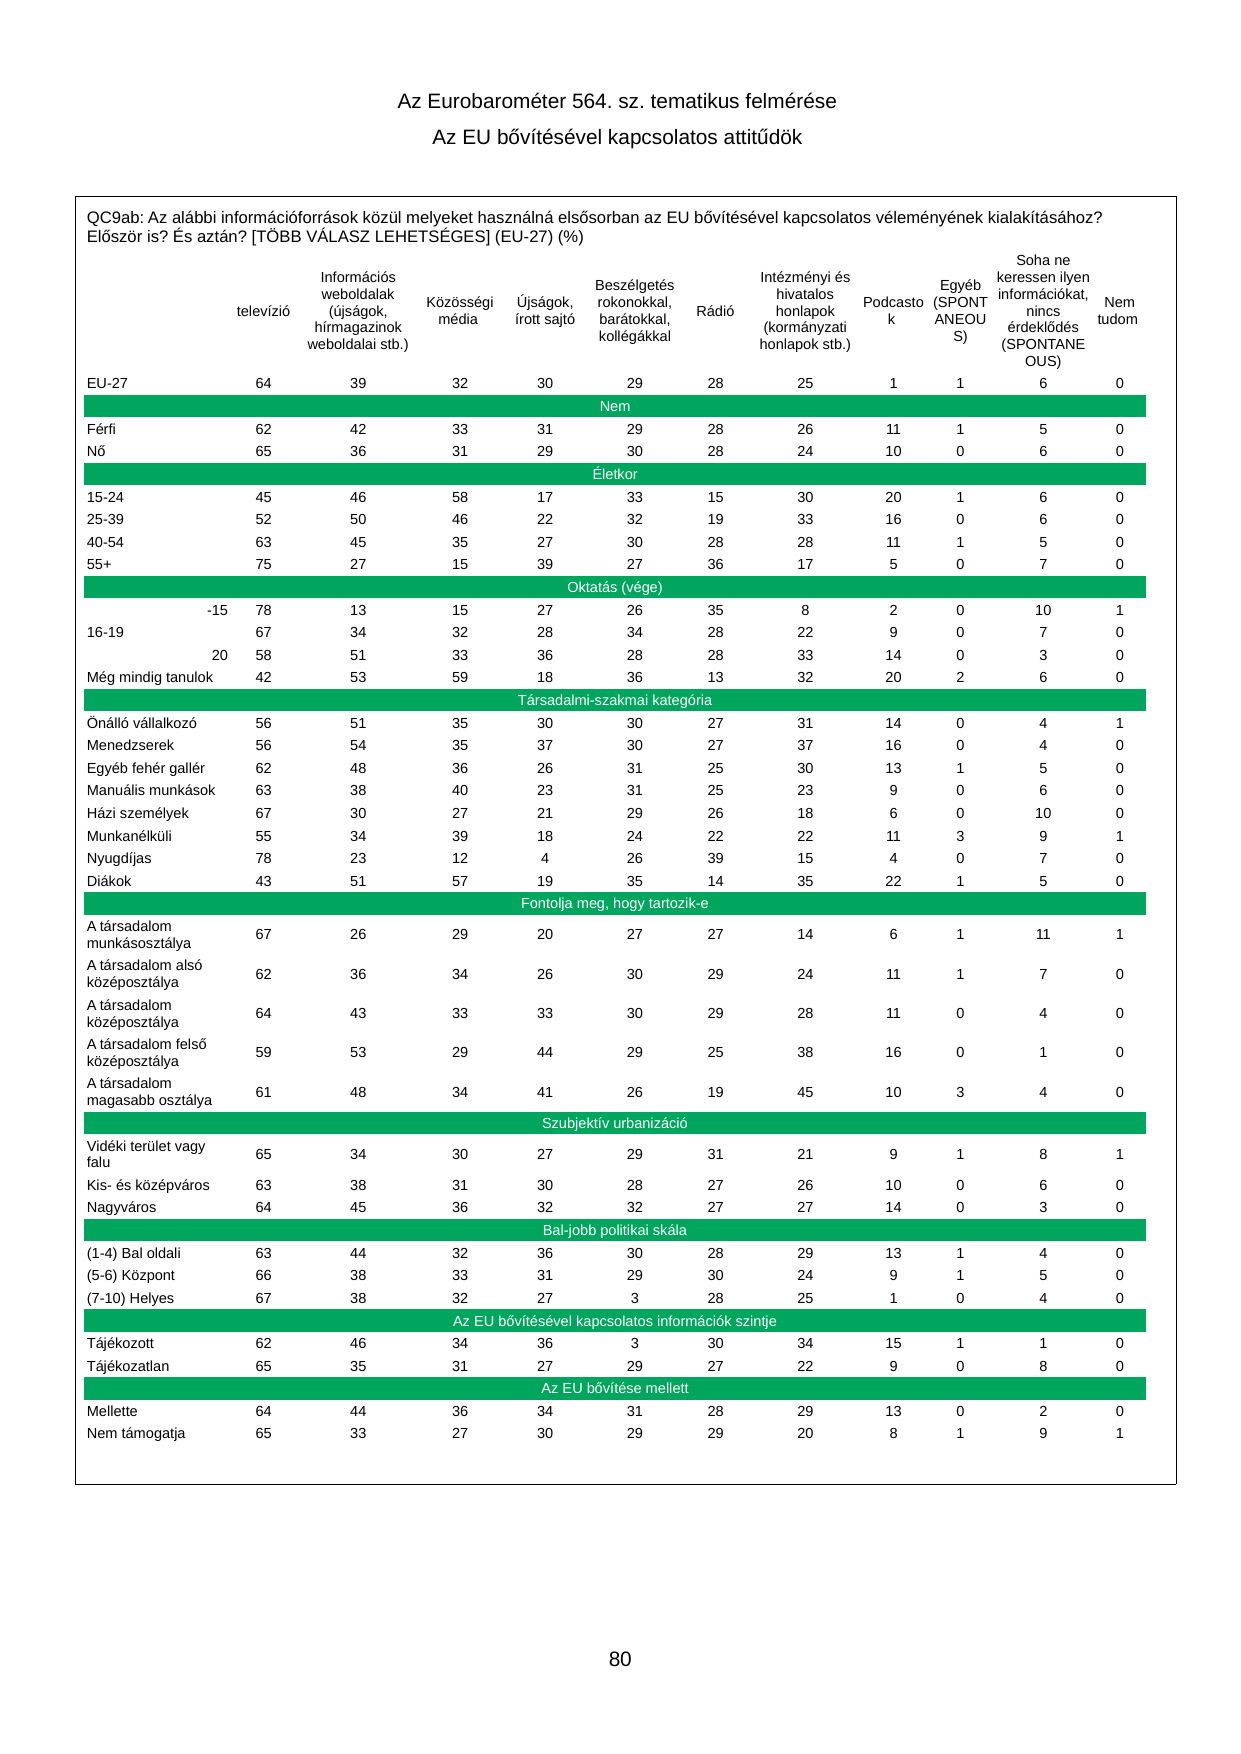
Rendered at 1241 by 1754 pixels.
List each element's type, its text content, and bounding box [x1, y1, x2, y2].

table_cell 3 [590, 1332, 679, 1354]
table_cell 67 [231, 1287, 296, 1309]
table_cell 63 [231, 531, 296, 553]
table_cell 7 [993, 621, 1093, 643]
table_cell 18 [500, 666, 590, 689]
table_cell 14 [680, 870, 751, 892]
table_cell 0 [928, 440, 993, 463]
table_cell Nő [84, 440, 231, 463]
table_cell 75 [231, 553, 296, 576]
table_cell 0 [1093, 644, 1146, 666]
table_cell Tájékozott [84, 1332, 231, 1354]
table_cell Beszélgetés rokonokkal, barátokkal, kollégákkal [590, 249, 679, 372]
table_cell (1-4) Bal oldali [84, 1241, 231, 1264]
table_cell Az EU bővítése mellett [84, 1377, 1146, 1400]
table_cell 30 [590, 994, 679, 1033]
table_cell 26 [751, 1174, 859, 1196]
table_cell A társadalom felső középosztálya [84, 1033, 231, 1072]
table_cell Intézményi és hivatalos honlapok (kormányzati honlapok stb.) [751, 249, 859, 372]
table_cell 0 [928, 779, 993, 802]
table_cell 32 [420, 372, 500, 395]
table_cell 39 [500, 553, 590, 576]
table_cell 4 [859, 847, 927, 869]
table_cell 1 [928, 485, 993, 508]
table_cell 27 [680, 711, 751, 734]
table_cell 0 [1093, 531, 1146, 553]
table_cell 30 [420, 1134, 500, 1174]
table_cell 27 [500, 1134, 590, 1174]
table_cell 0 [1093, 1072, 1146, 1112]
table_cell 56 [231, 734, 296, 757]
table_cell 28 [680, 621, 751, 643]
table_cell 33 [751, 644, 859, 666]
table_cell 13 [859, 1400, 927, 1422]
table_cell 28 [680, 531, 751, 553]
table_cell 0 [1093, 1033, 1146, 1072]
table_cell (5-6) Központ [84, 1264, 231, 1287]
table_cell Diákok [84, 870, 231, 892]
table_cell 26 [751, 418, 859, 440]
table_cell 15 [751, 847, 859, 869]
table_cell 5 [993, 757, 1093, 779]
table_cell 13 [859, 1241, 927, 1264]
table_cell 0 [1093, 418, 1146, 440]
table_cell 20 [500, 915, 590, 954]
table_cell 31 [680, 1134, 751, 1174]
table_cell 30 [751, 757, 859, 779]
table_cell 34 [296, 621, 420, 643]
table_cell 9 [859, 1355, 927, 1377]
table_cell 52 [231, 508, 296, 531]
table_cell 26 [680, 802, 751, 824]
table_cell 27 [680, 1355, 751, 1377]
table_cell A társadalom alsó középosztálya [84, 954, 231, 993]
table_cell 1 [928, 372, 993, 395]
table_cell Egyéb (SPONTANEOUS) [928, 249, 993, 372]
table_cell 44 [296, 1400, 420, 1422]
table_cell 33 [296, 1422, 420, 1445]
table_cell 28 [680, 440, 751, 463]
table_cell 62 [231, 1332, 296, 1354]
table_cell 4 [500, 847, 590, 869]
table_cell 14 [859, 1196, 927, 1219]
table_cell 27 [500, 1287, 590, 1309]
table_cell 36 [500, 644, 590, 666]
table_cell 0 [1093, 757, 1146, 779]
table_cell 1 [859, 1287, 927, 1309]
table_cell A társadalom középosztálya [84, 994, 231, 1033]
table_cell 30 [590, 954, 679, 993]
table_cell 29 [590, 1033, 679, 1072]
table_cell 10 [993, 598, 1093, 621]
table_cell 29 [590, 372, 679, 395]
table_cell 11 [859, 954, 927, 993]
table_cell 21 [500, 802, 590, 824]
table_cell 0 [1093, 372, 1146, 395]
table_cell [84, 249, 231, 372]
table_cell 36 [296, 440, 420, 463]
table_cell 58 [420, 485, 500, 508]
table_cell 16 [859, 734, 927, 757]
table_cell 5 [993, 870, 1093, 892]
table_cell 10 [859, 1174, 927, 1196]
table_cell 3 [928, 1072, 993, 1112]
table_cell Egyéb fehér gallér [84, 757, 231, 779]
table_cell 35 [590, 870, 679, 892]
table_cell 27 [296, 553, 420, 576]
table_cell 23 [751, 779, 859, 802]
table_cell 45 [296, 1196, 420, 1219]
table_cell 27 [420, 802, 500, 824]
table_cell Nem támogatja [84, 1422, 231, 1445]
table_cell 6 [993, 666, 1093, 689]
table_cell 34 [296, 824, 420, 847]
table_cell 54 [296, 734, 420, 757]
table_cell 15 [420, 598, 500, 621]
table_cell Közösségi média [420, 249, 500, 372]
table_cell 0 [928, 1196, 993, 1219]
table_cell 67 [231, 621, 296, 643]
table_cell 10 [859, 1072, 927, 1112]
table_cell 44 [500, 1033, 590, 1072]
table_cell 42 [231, 666, 296, 689]
table_cell 46 [296, 485, 420, 508]
table_cell 20 [859, 666, 927, 689]
table_cell 1 [993, 1332, 1093, 1354]
table_cell 28 [680, 1241, 751, 1264]
table_cell 67 [231, 802, 296, 824]
table_cell 29 [751, 1400, 859, 1422]
table_cell 3 [993, 1196, 1093, 1219]
table_cell 27 [500, 1355, 590, 1377]
table_cell 51 [296, 870, 420, 892]
table_cell 5 [993, 418, 1093, 440]
table_cell 28 [590, 1174, 679, 1196]
table_cell 65 [231, 1134, 296, 1174]
table_cell 0 [1093, 1241, 1146, 1264]
table_cell 16 [859, 1033, 927, 1072]
table_cell 0 [928, 1287, 993, 1309]
table_cell Társadalmi-szakmai kategória [84, 689, 1146, 711]
table_cell 32 [420, 621, 500, 643]
table_cell 25 [680, 757, 751, 779]
table_header QC9ab: Az alábbi információforrások közül melyeket használná elsősorban az EU bővítésével kapcsolatos véleményének kialakításához? Először is? És aztán? [TÖBB VÁLASZ LEHETSÉGES] (EU-27) (%) [84, 205, 1146, 249]
table_cell 35 [420, 734, 500, 757]
table_cell 22 [751, 824, 859, 847]
table_cell 6 [859, 802, 927, 824]
table_cell 43 [231, 870, 296, 892]
table_cell 34 [296, 1134, 420, 1174]
table_cell 36 [420, 1196, 500, 1219]
table_cell 29 [751, 1241, 859, 1264]
table_cell 1 [928, 1134, 993, 1174]
table_cell (7-10) Helyes [84, 1287, 231, 1309]
table_cell 8 [859, 1422, 927, 1445]
table_cell 30 [751, 485, 859, 508]
table_cell 59 [231, 1033, 296, 1072]
table_cell 32 [751, 666, 859, 689]
table_cell 20 [84, 644, 231, 666]
table_cell 0 [1093, 1400, 1146, 1422]
table_cell 33 [751, 508, 859, 531]
table_cell 17 [751, 553, 859, 576]
table_cell 10 [859, 440, 927, 463]
table_cell 31 [500, 418, 590, 440]
table_cell 51 [296, 711, 420, 734]
table_cell 31 [751, 711, 859, 734]
table_cell 1 [1093, 915, 1146, 954]
table_cell 8 [993, 1134, 1093, 1174]
table_cell 27 [751, 1196, 859, 1219]
table_cell 40 [420, 779, 500, 802]
table_cell 38 [296, 1174, 420, 1196]
table_cell 57 [420, 870, 500, 892]
table_cell Házi személyek [84, 802, 231, 824]
table_cell 64 [231, 1400, 296, 1422]
table_cell 25 [680, 779, 751, 802]
table_cell 19 [680, 1072, 751, 1112]
table_cell 6 [993, 1174, 1093, 1196]
table_cell televízió [231, 249, 296, 372]
table_cell 45 [231, 485, 296, 508]
table_cell 11 [993, 915, 1093, 954]
table_cell -15 [84, 598, 231, 621]
table_cell 24 [590, 824, 679, 847]
table_cell 0 [1093, 994, 1146, 1033]
table_cell 30 [590, 734, 679, 757]
table_cell 1 [1093, 711, 1146, 734]
table_cell 6 [993, 485, 1093, 508]
table_cell Vidéki terület vagy falu [84, 1134, 231, 1174]
table_cell 43 [296, 994, 420, 1033]
table_cell 62 [231, 418, 296, 440]
table_cell 29 [590, 802, 679, 824]
table_cell 1 [928, 1422, 993, 1445]
table_cell 0 [1093, 802, 1146, 824]
table_cell 33 [420, 994, 500, 1033]
table_cell 15 [420, 553, 500, 576]
table_cell 36 [680, 553, 751, 576]
table_cell 65 [231, 1422, 296, 1445]
table_cell 1 [928, 1241, 993, 1264]
table_cell 62 [231, 954, 296, 993]
table_cell 4 [993, 1072, 1093, 1112]
table_cell Kis- és középváros [84, 1174, 231, 1196]
table_cell Nagyváros [84, 1196, 231, 1219]
table_cell 39 [680, 847, 751, 869]
table_cell Férfi [84, 418, 231, 440]
table_cell 1 [993, 1033, 1093, 1072]
table_cell 55+ [84, 553, 231, 576]
table_cell 14 [859, 711, 927, 734]
table_cell 30 [590, 531, 679, 553]
table_cell 34 [590, 621, 679, 643]
table_cell 9 [993, 1422, 1093, 1445]
table_cell 0 [928, 994, 993, 1033]
table_cell 29 [420, 1033, 500, 1072]
table_cell 36 [420, 757, 500, 779]
table_cell Nyugdíjas [84, 847, 231, 869]
table_cell 0 [928, 1033, 993, 1072]
table_cell 4 [993, 711, 1093, 734]
table_cell 30 [500, 1422, 590, 1445]
table_cell Munkanélküli [84, 824, 231, 847]
table_cell 32 [590, 508, 679, 531]
table_cell 50 [296, 508, 420, 531]
table_cell 0 [1093, 553, 1146, 576]
table_cell 20 [751, 1422, 859, 1445]
table_cell 4 [993, 994, 1093, 1033]
table_cell 30 [590, 1241, 679, 1264]
table_cell 2 [859, 598, 927, 621]
table_cell 29 [680, 1422, 751, 1445]
table_cell 34 [420, 954, 500, 993]
table_cell 5 [993, 531, 1093, 553]
table_cell Az EU bővítésével kapcsolatos információk szintje [84, 1309, 1146, 1332]
table_cell 10 [993, 802, 1093, 824]
table_cell 56 [231, 711, 296, 734]
table_cell 13 [296, 598, 420, 621]
table_cell 28 [751, 531, 859, 553]
table_cell 0 [1093, 1355, 1146, 1377]
table_cell 30 [680, 1332, 751, 1354]
table_cell 0 [928, 1400, 993, 1422]
table_cell 35 [420, 711, 500, 734]
table_cell 27 [680, 915, 751, 954]
table_cell 26 [500, 954, 590, 993]
table_cell Mellette [84, 1400, 231, 1422]
table_cell 35 [420, 531, 500, 553]
table_cell 2 [928, 666, 993, 689]
table_cell 64 [231, 994, 296, 1033]
table_cell Rádió [680, 249, 751, 372]
table_cell 28 [751, 994, 859, 1033]
table_cell Életkor [84, 463, 1146, 485]
table_cell 16-19 [84, 621, 231, 643]
table_cell 29 [590, 1264, 679, 1287]
table_cell 3 [993, 644, 1093, 666]
table_cell 13 [680, 666, 751, 689]
table_cell 0 [1093, 440, 1146, 463]
table_cell 28 [500, 621, 590, 643]
table_cell 31 [420, 440, 500, 463]
table_cell 22 [680, 824, 751, 847]
table_cell 0 [928, 1355, 993, 1377]
table_cell 46 [296, 1332, 420, 1354]
table_cell 7 [993, 847, 1093, 869]
table_cell Manuális munkások [84, 779, 231, 802]
table_cell Soha ne keressen ilyen információkat, nincs érdeklődés (SPONTANEOUS) [993, 249, 1093, 372]
table_cell 5 [859, 553, 927, 576]
table_cell 9 [859, 1264, 927, 1287]
table_cell 28 [680, 1400, 751, 1422]
table_cell 51 [296, 644, 420, 666]
table_cell 6 [993, 508, 1093, 531]
table_cell 19 [680, 508, 751, 531]
table_cell 0 [928, 802, 993, 824]
table_cell 35 [296, 1355, 420, 1377]
table_cell 9 [993, 824, 1093, 847]
table_cell 0 [1093, 1332, 1146, 1354]
table_cell 0 [928, 553, 993, 576]
table_cell 25-39 [84, 508, 231, 531]
table_cell 0 [1093, 508, 1146, 531]
table_cell Nem [84, 395, 1146, 417]
table_cell 39 [296, 372, 420, 395]
table_cell 15 [859, 1332, 927, 1354]
table_cell 7 [993, 954, 1093, 993]
table_cell 33 [420, 418, 500, 440]
table_cell 28 [680, 418, 751, 440]
table_cell 35 [680, 598, 751, 621]
table_cell 31 [590, 1400, 679, 1422]
table_cell 0 [928, 621, 993, 643]
table_cell 27 [590, 553, 679, 576]
table_cell Információs weboldalak (újságok, hírmagazinok weboldalai stb.) [296, 249, 420, 372]
table_cell 0 [928, 508, 993, 531]
table_cell 64 [231, 372, 296, 395]
table_cell 6 [993, 372, 1093, 395]
table_cell 41 [500, 1072, 590, 1112]
table_cell 29 [680, 994, 751, 1033]
table_cell 38 [296, 1287, 420, 1309]
table_cell Újságok, írott sajtó [500, 249, 590, 372]
table_cell 0 [928, 644, 993, 666]
table_cell 0 [1093, 954, 1146, 993]
table_cell 34 [420, 1332, 500, 1354]
table_cell 34 [420, 1072, 500, 1112]
table_cell 31 [590, 779, 679, 802]
table_cell 29 [590, 418, 679, 440]
table_cell 37 [500, 734, 590, 757]
table_cell 4 [993, 1241, 1093, 1264]
table_cell 38 [296, 1264, 420, 1287]
table_cell 29 [590, 1355, 679, 1377]
table_cell 65 [231, 1355, 296, 1377]
table_cell 31 [500, 1264, 590, 1287]
table_cell 61 [231, 1072, 296, 1112]
table_cell 15-24 [84, 485, 231, 508]
table_cell 26 [590, 1072, 679, 1112]
table_cell 26 [590, 598, 679, 621]
table_cell 4 [993, 734, 1093, 757]
table_cell 30 [500, 711, 590, 734]
table_cell 42 [296, 418, 420, 440]
table_cell 30 [680, 1264, 751, 1287]
table_cell 1 [859, 372, 927, 395]
table_cell Tájékozatlan [84, 1355, 231, 1377]
table_cell 36 [296, 954, 420, 993]
table_cell 22 [751, 1355, 859, 1377]
table_cell 31 [420, 1174, 500, 1196]
table_cell 45 [296, 531, 420, 553]
table_cell 30 [500, 372, 590, 395]
table_cell 28 [680, 644, 751, 666]
table_cell 38 [751, 1033, 859, 1072]
table_cell 0 [1093, 734, 1146, 757]
table_cell 15 [680, 485, 751, 508]
table_cell 32 [420, 1241, 500, 1264]
table_cell Még mindig tanulok [84, 666, 231, 689]
table_cell 33 [420, 1264, 500, 1287]
table_cell 16 [859, 508, 927, 531]
table_cell 4 [993, 1287, 1093, 1309]
table_cell 31 [590, 757, 679, 779]
table_cell 6 [993, 779, 1093, 802]
table_cell 33 [420, 644, 500, 666]
table_cell Szubjektív urbanizáció [84, 1112, 1146, 1134]
table_cell 37 [751, 734, 859, 757]
table_cell 65 [231, 440, 296, 463]
table_cell 14 [751, 915, 859, 954]
table_cell 0 [1093, 1264, 1146, 1287]
table_cell 27 [680, 1174, 751, 1196]
table_cell 1 [928, 531, 993, 553]
table_cell 26 [296, 915, 420, 954]
table_cell 0 [1093, 847, 1146, 869]
table_cell 63 [231, 779, 296, 802]
table_cell A társadalom magasabb osztálya [84, 1072, 231, 1112]
table_cell 29 [590, 1422, 679, 1445]
table_cell 1 [928, 870, 993, 892]
table_cell 0 [928, 711, 993, 734]
table_cell 26 [590, 847, 679, 869]
table_cell 58 [231, 644, 296, 666]
table_cell Bal-jobb politikai skála [84, 1219, 1146, 1241]
table_cell 44 [296, 1241, 420, 1264]
table_cell 11 [859, 418, 927, 440]
table_cell 67 [231, 915, 296, 954]
table_cell 39 [420, 824, 500, 847]
table_cell 1 [928, 915, 993, 954]
table_cell Önálló vállalkozó [84, 711, 231, 734]
table_cell 0 [1093, 1174, 1146, 1196]
table_cell 1 [1093, 598, 1146, 621]
table_cell 23 [500, 779, 590, 802]
table_cell EU-27 [84, 372, 231, 395]
table_cell 9 [859, 621, 927, 643]
table_cell 34 [500, 1400, 590, 1422]
table_cell 1 [928, 1332, 993, 1354]
table_cell 0 [928, 1174, 993, 1196]
table_cell 0 [1093, 485, 1146, 508]
table_cell 48 [296, 757, 420, 779]
table_cell 31 [420, 1355, 500, 1377]
table_cell 1 [928, 1264, 993, 1287]
table_cell 0 [928, 734, 993, 757]
table_cell 64 [231, 1196, 296, 1219]
table_cell 0 [1093, 870, 1146, 892]
table_cell 48 [296, 1072, 420, 1112]
table_cell 30 [590, 440, 679, 463]
table_cell 25 [751, 1287, 859, 1309]
table_cell 24 [751, 1264, 859, 1287]
table_cell 35 [751, 870, 859, 892]
table_cell Oktatás (vége) [84, 576, 1146, 598]
table_cell 24 [751, 440, 859, 463]
table_cell 1 [1093, 1422, 1146, 1445]
table_cell 0 [1093, 621, 1146, 643]
table_cell 27 [500, 531, 590, 553]
table_cell 0 [1093, 1287, 1146, 1309]
table_cell 25 [751, 372, 859, 395]
table_cell 53 [296, 666, 420, 689]
table_cell 78 [231, 847, 296, 869]
table_cell Nem tudom [1093, 249, 1146, 372]
table_cell 29 [590, 1134, 679, 1174]
table_cell 11 [859, 994, 927, 1033]
table_cell 1 [1093, 824, 1146, 847]
table_cell 36 [590, 666, 679, 689]
table_cell 25 [680, 1033, 751, 1072]
table_cell 66 [231, 1264, 296, 1287]
table_cell 21 [751, 1134, 859, 1174]
table_cell 27 [420, 1422, 500, 1445]
table_cell 63 [231, 1241, 296, 1264]
table_cell 3 [928, 824, 993, 847]
table_cell 28 [680, 1287, 751, 1309]
table_cell 14 [859, 644, 927, 666]
table_cell 22 [859, 870, 927, 892]
table_cell 29 [500, 440, 590, 463]
table_cell 8 [751, 598, 859, 621]
table_cell 6 [859, 915, 927, 954]
table_cell Fontolja meg, hogy tartozik-e [84, 892, 1146, 915]
table_cell 59 [420, 666, 500, 689]
table_cell 9 [859, 1134, 927, 1174]
table_cell 18 [751, 802, 859, 824]
table_cell 0 [928, 598, 993, 621]
table_cell 62 [231, 757, 296, 779]
table_cell 63 [231, 1174, 296, 1196]
table_cell 7 [993, 553, 1093, 576]
table_cell 27 [500, 598, 590, 621]
table_cell 53 [296, 1033, 420, 1072]
table_cell 29 [420, 915, 500, 954]
table_cell 55 [231, 824, 296, 847]
table_cell 30 [590, 711, 679, 734]
table_cell 26 [500, 757, 590, 779]
table_cell 1 [928, 418, 993, 440]
table_cell 27 [680, 734, 751, 757]
table_cell 19 [500, 870, 590, 892]
table_cell 33 [500, 994, 590, 1033]
table_cell 3 [590, 1287, 679, 1309]
table_cell 36 [500, 1332, 590, 1354]
table_cell Menedzserek [84, 734, 231, 757]
table_cell 0 [1093, 666, 1146, 689]
table_cell 5 [993, 1264, 1093, 1287]
table_cell 27 [680, 1196, 751, 1219]
table_cell 1 [1093, 1134, 1146, 1174]
table_cell 9 [859, 779, 927, 802]
table_cell 11 [859, 824, 927, 847]
table_cell A társadalom munkásosztálya [84, 915, 231, 954]
table_cell 0 [1093, 779, 1146, 802]
table_cell 23 [296, 847, 420, 869]
table_cell 0 [1093, 1196, 1146, 1219]
table_cell 30 [500, 1174, 590, 1196]
table_cell 29 [680, 954, 751, 993]
table_cell 12 [420, 847, 500, 869]
table_cell 40-54 [84, 531, 231, 553]
table_cell 1 [928, 757, 993, 779]
table_cell 22 [500, 508, 590, 531]
table_cell 24 [751, 954, 859, 993]
table_cell 36 [420, 1400, 500, 1422]
table_cell 38 [296, 779, 420, 802]
table_cell 20 [859, 485, 927, 508]
table_cell 2 [993, 1400, 1093, 1422]
table_cell 6 [993, 440, 1093, 463]
table_cell 46 [420, 508, 500, 531]
table_cell 1 [928, 954, 993, 993]
table_cell 36 [500, 1241, 590, 1264]
table_cell 28 [590, 644, 679, 666]
table_cell 13 [859, 757, 927, 779]
table_cell 18 [500, 824, 590, 847]
table_cell 30 [296, 802, 420, 824]
table_cell 34 [751, 1332, 859, 1354]
table_cell 17 [500, 485, 590, 508]
table_cell 32 [590, 1196, 679, 1219]
table_cell 28 [680, 372, 751, 395]
table_cell 33 [590, 485, 679, 508]
table_cell 32 [420, 1287, 500, 1309]
table_cell 8 [993, 1355, 1093, 1377]
table_cell 22 [751, 621, 859, 643]
table_cell 32 [500, 1196, 590, 1219]
table_cell 27 [590, 915, 679, 954]
table_cell 45 [751, 1072, 859, 1112]
table_cell Podcastok [859, 249, 927, 372]
table_cell 11 [859, 531, 927, 553]
table_cell 0 [928, 847, 993, 869]
table_cell 78 [231, 598, 296, 621]
